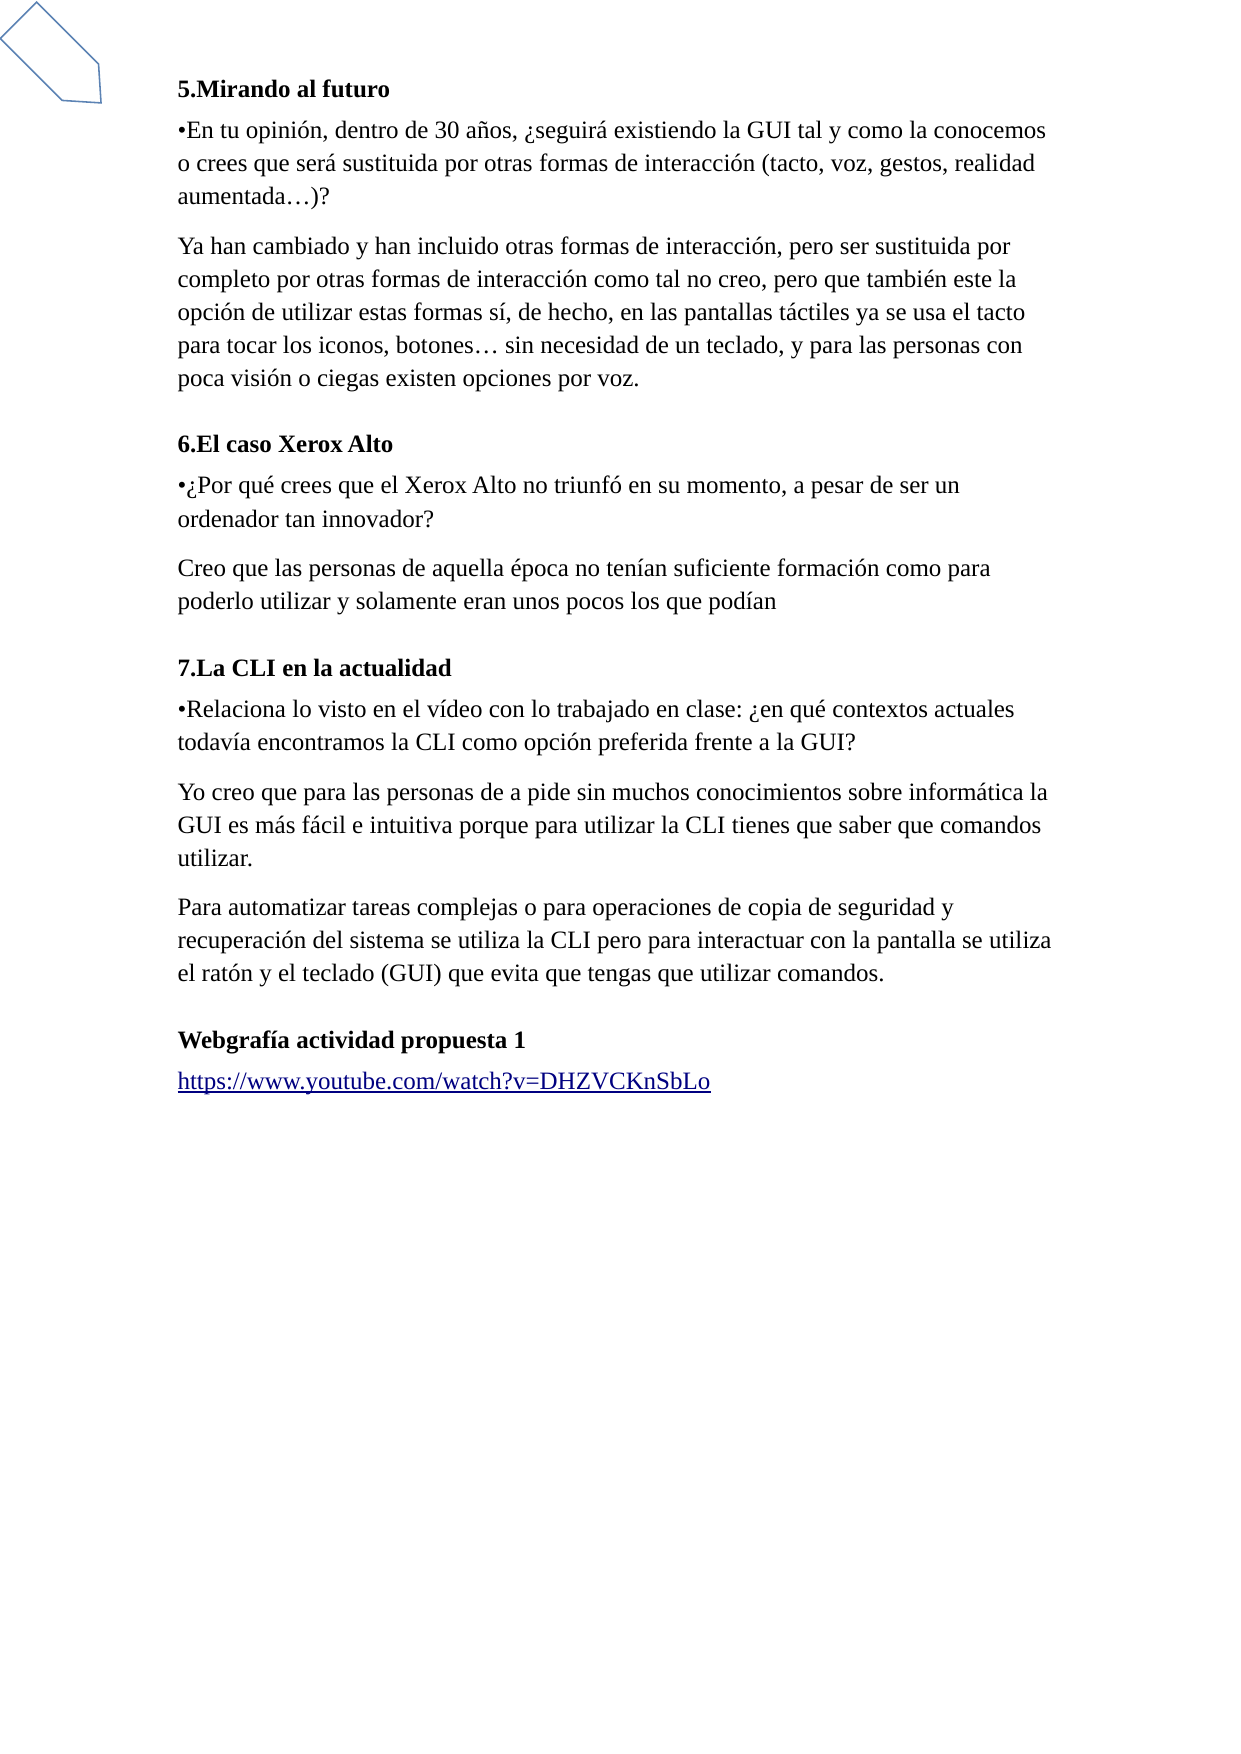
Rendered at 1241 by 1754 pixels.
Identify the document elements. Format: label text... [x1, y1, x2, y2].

text Creo que las personas de aquella época no tenían suficiente formación como para poderlo utilizar y solamente eran unos pocos los que podían [177, 553, 1063, 615]
subtitle 5.Mirando al futuro [177, 74, 1063, 102]
subtitle 6.El caso Xerox Alto [177, 429, 1063, 458]
text Para automatizar tareas complejas o para operaciones de copia de seguridad y recuperación del sistema se utiliza la CLI pero para interactuar con la pantalla se utiliza el ratón y el teclado (GUI) que evita que tengas que utilizar comandos. [177, 892, 1063, 987]
text https://www.youtube.com/watch?v=DHZVCKnSbLo [177, 1066, 1063, 1095]
text •En tu opinión, dentro de 30 años, ¿seguirá existiendo la GUI tal y como la conocemos o crees que será sustituida por otras formas de interacción (tacto, voz, gestos, realidad aumentada…)? [177, 115, 1063, 210]
subtitle Webgrafía actividad propuesta 1 [177, 1025, 1063, 1054]
text Ya han cambiado y han incluido otras formas de interacción, pero ser sustituida por completo por otras formas de interacción como tal no creo, pero que también este la opción de utilizar estas formas sí, de hecho, en las pantallas táctiles ya se usa el tacto para tocar los iconos, botones… sin necesidad de un teclado, y para las personas con poca visión o ciegas existen opciones por voz. [177, 231, 1063, 392]
text •¿Por qué crees que el Xerox Alto no triunfó en su momento, a pesar de ser un ordenador tan innovador? [177, 471, 1063, 532]
text Yo creo que para las personas de a pide sin muchos conocimientos sobre informática la GUI es más fácil e intuitiva porque para utilizar la CLI tienes que saber que comandos utilizar. [177, 777, 1063, 872]
subtitle 7.La CLI en la actualidad [177, 653, 1063, 681]
text •Relaciona lo visto en el vídeo con lo trabajado en clase: ¿en qué contextos actuales todavía encontramos la CLI como opción preferida frente a la GUI? [177, 694, 1063, 756]
